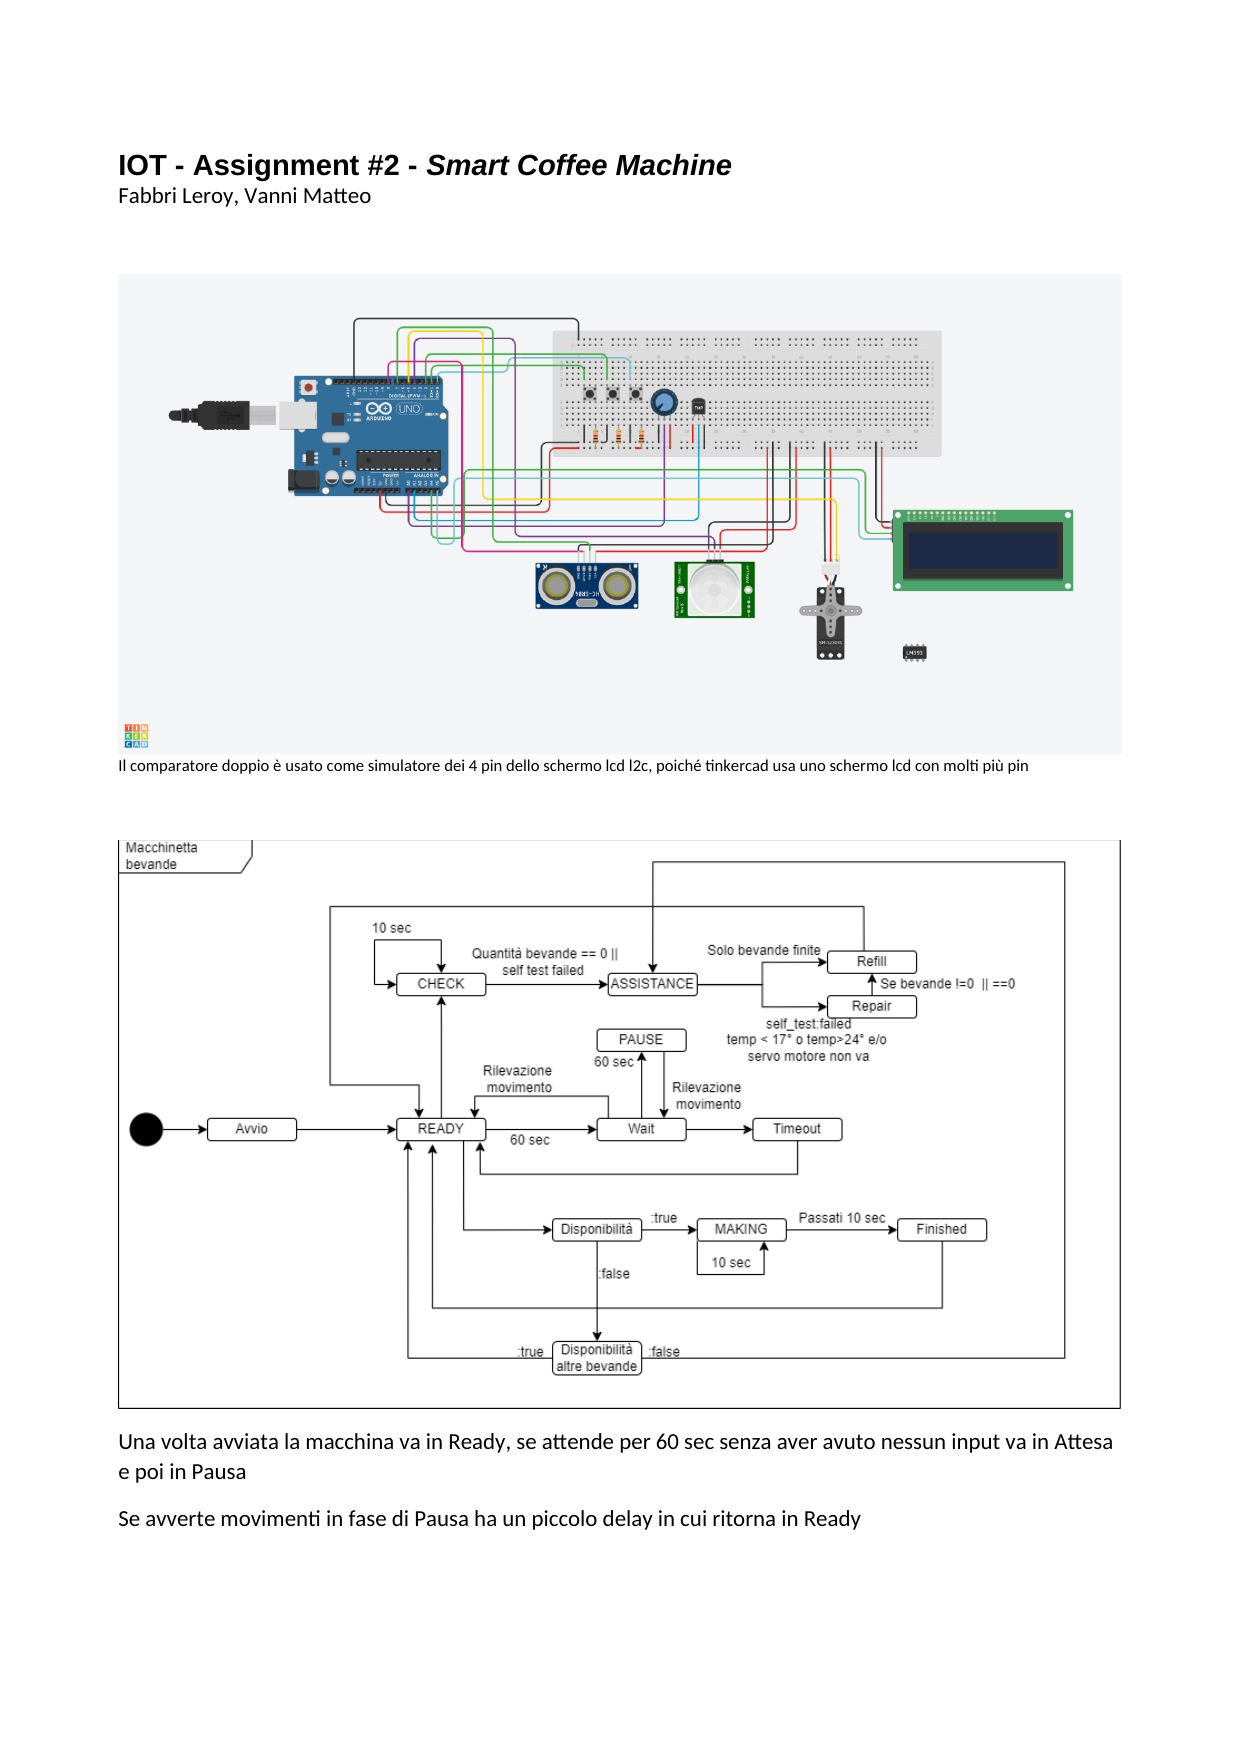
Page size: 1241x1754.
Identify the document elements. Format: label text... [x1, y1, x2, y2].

text Il comparatore doppio è usato come simulatore dei 4 pin dello schermo lcd l2c, poiché tinkercad usa uno schermo lcd con molti più pin [118, 754, 1122, 775]
text Fabbri Leroy, Vanni Matteo [118, 181, 1122, 209]
text Una volta avviata la macchina va in Ready, se attende per 60 sec senza aver avuto nessun input va in Attesa e poi in Pausa [118, 1427, 1122, 1485]
text Se avverte movimenti in fase di Pausa ha un piccolo delay in cui ritorna in Ready [118, 1504, 1122, 1532]
text IOT - Assignment #2 - Smart Coffee Machine [118, 148, 1122, 181]
